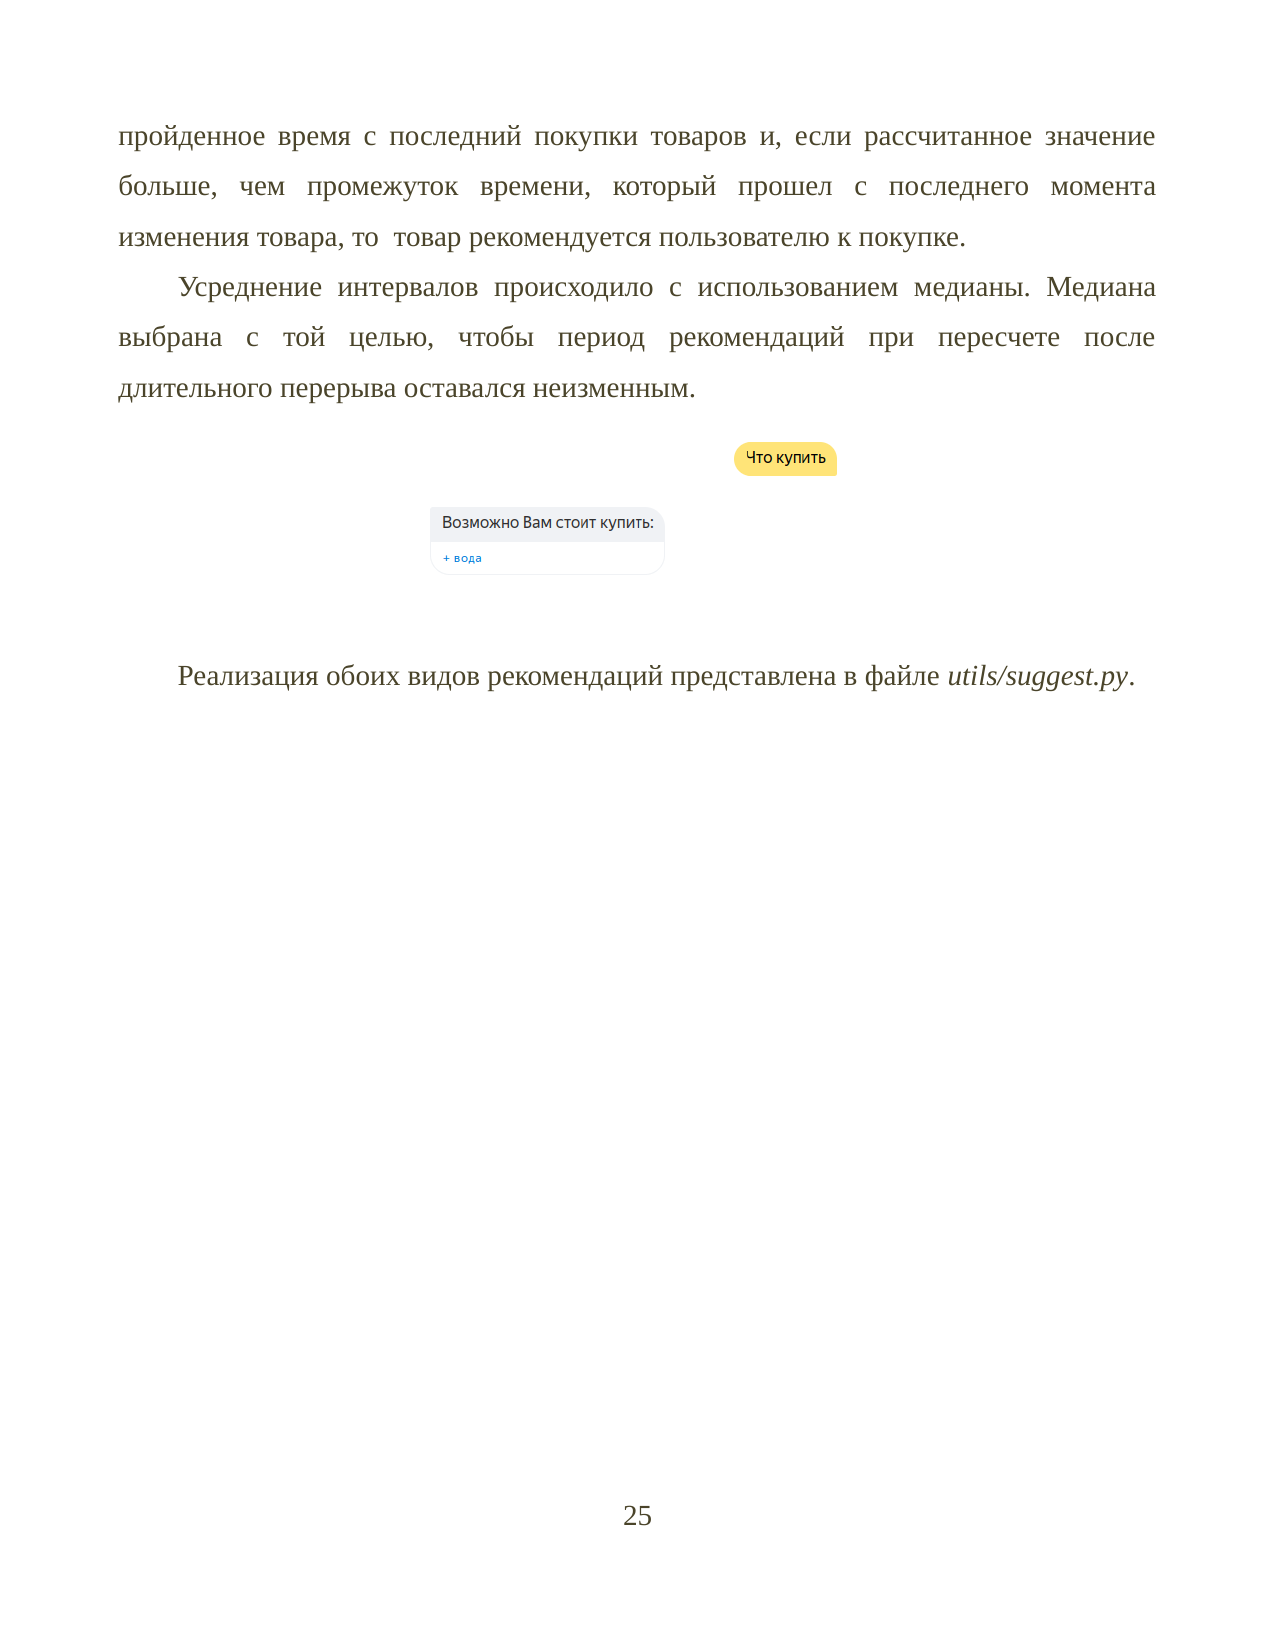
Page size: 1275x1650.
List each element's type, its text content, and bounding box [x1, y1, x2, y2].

text Реализация обоих видов рекомендаций представлена в файле utils/suggest.py. [118, 658, 1157, 692]
text Усреднение интервалов происходило с использованием медианы. Медиана выбрана с той целью, чтобы период рекомендаций при пересчете после длительного перерыва оставался неизменным. [118, 269, 1157, 403]
picture [418, 420, 857, 592]
text пройденное время с последний покупки товаров и, если рассчитанное значение больше, чем промежуток времени, который прошел с последнего момента изменения товара, то товар рекомендуется пользователю к покупке. [118, 118, 1157, 252]
